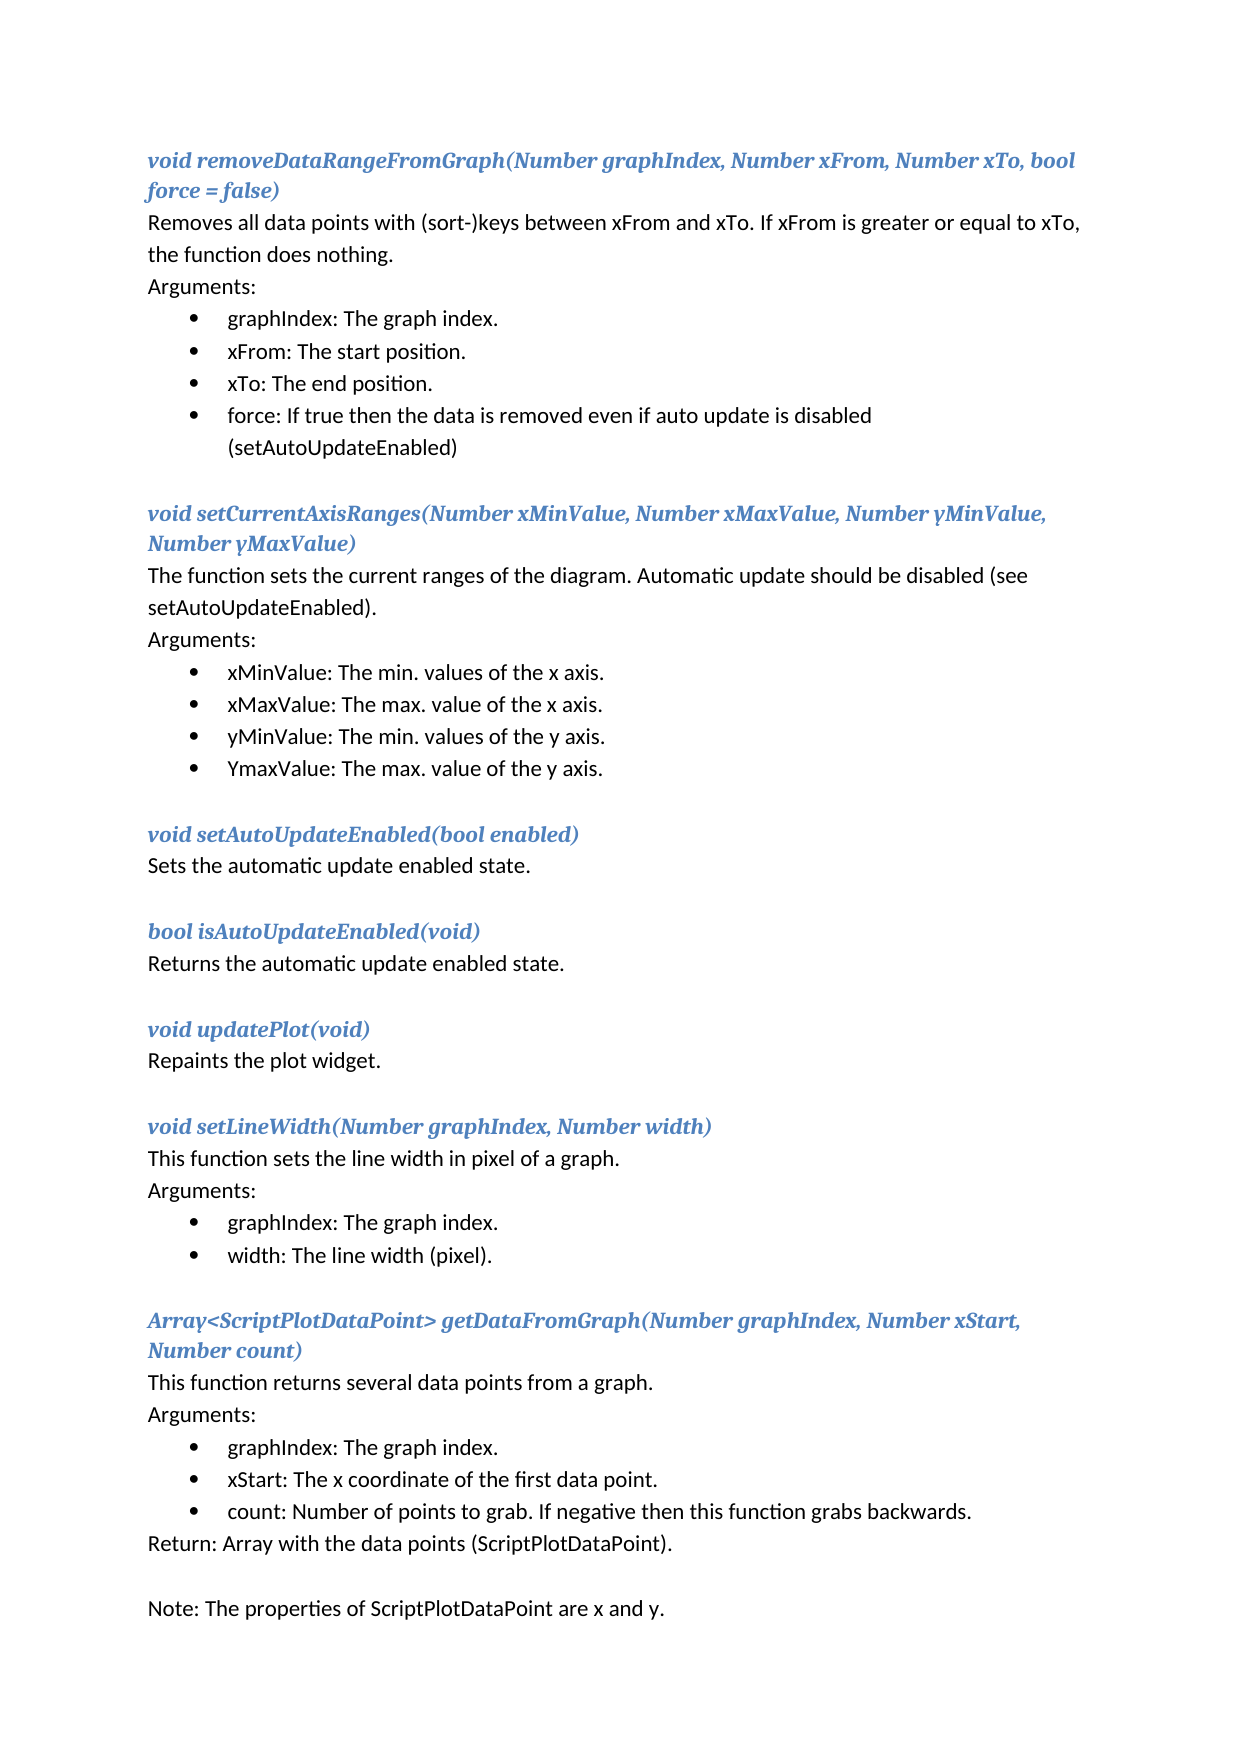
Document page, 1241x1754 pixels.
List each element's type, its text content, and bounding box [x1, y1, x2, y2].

list graphIndex: The graph index. [190, 304, 1093, 333]
subtitle Array<ScriptPlotDataPoint> getDataFromGraph(Number graphIndex, Number xStart, Number count) [148, 1308, 1093, 1364]
list xMaxValue: The max. value of the x axis. [190, 690, 1093, 718]
text Arguments: [148, 1401, 1093, 1429]
text The function sets the current ranges of the diagram. Automatic update should be disabled (see setAutoUpdateEnabled). [148, 561, 1093, 621]
text Returns the automatic update enabled state. [148, 949, 1093, 977]
text Arguments: [148, 272, 1093, 300]
list xStart: The x coordinate of the first data point. [190, 1465, 1093, 1493]
text Arguments: [148, 625, 1093, 653]
list yMinValue: The min. values of the y axis. [190, 722, 1093, 750]
list YmaxValue: The max. value of the y axis. [190, 754, 1093, 782]
subtitle bool isAutoUpdateEnabled(void) [148, 919, 1093, 945]
list graphIndex: The graph index. [190, 1208, 1093, 1237]
subtitle void setLineWidth(Number graphIndex, Number width) [148, 1114, 1093, 1140]
subtitle void setAutoUpdateEnabled(bool enabled) [148, 821, 1093, 848]
subtitle void updatePlot(void) [148, 1016, 1093, 1043]
text Sets the automatic update enabled state. [148, 852, 1093, 880]
list Return: Array with the data points (ScriptPlotDataPoint). [148, 1529, 1093, 1557]
list width: The line width (pixel). [190, 1241, 1093, 1269]
list graphIndex: The graph index. [190, 1433, 1093, 1461]
text This function returns several data points from a graph. [148, 1368, 1093, 1396]
text Repaints the plot widget. [148, 1047, 1093, 1075]
list xMinValue: The min. values of the x axis. [190, 658, 1093, 686]
list force: If true then the data is removed even if auto update is disabled (setAutoUpdateEnabled) [190, 401, 1093, 461]
text Removes all data points with (sort-)keys between xFrom and xTo. If xFrom is greater or equal to xTo, the function does nothing. [148, 208, 1093, 268]
text This function sets the line width in pixel of a graph. [148, 1144, 1093, 1172]
subtitle void removeDataRangeFromGraph(Number graphIndex, Number xFrom, Number xTo, bool force = false) [148, 148, 1093, 204]
list xTo: The end position. [190, 369, 1093, 397]
subtitle void setCurrentAxisRanges(Number xMinValue, Number xMaxValue, Number yMinValue, Number yMaxValue) [148, 501, 1093, 557]
list Note: The properties of ScriptPlotDataPoint are x and y. [148, 1594, 1093, 1622]
list count: Number of points to grab. If negative then this function grabs backwards. [190, 1497, 1093, 1525]
text Arguments: [148, 1176, 1093, 1204]
list xFrom: The start position. [190, 337, 1093, 365]
